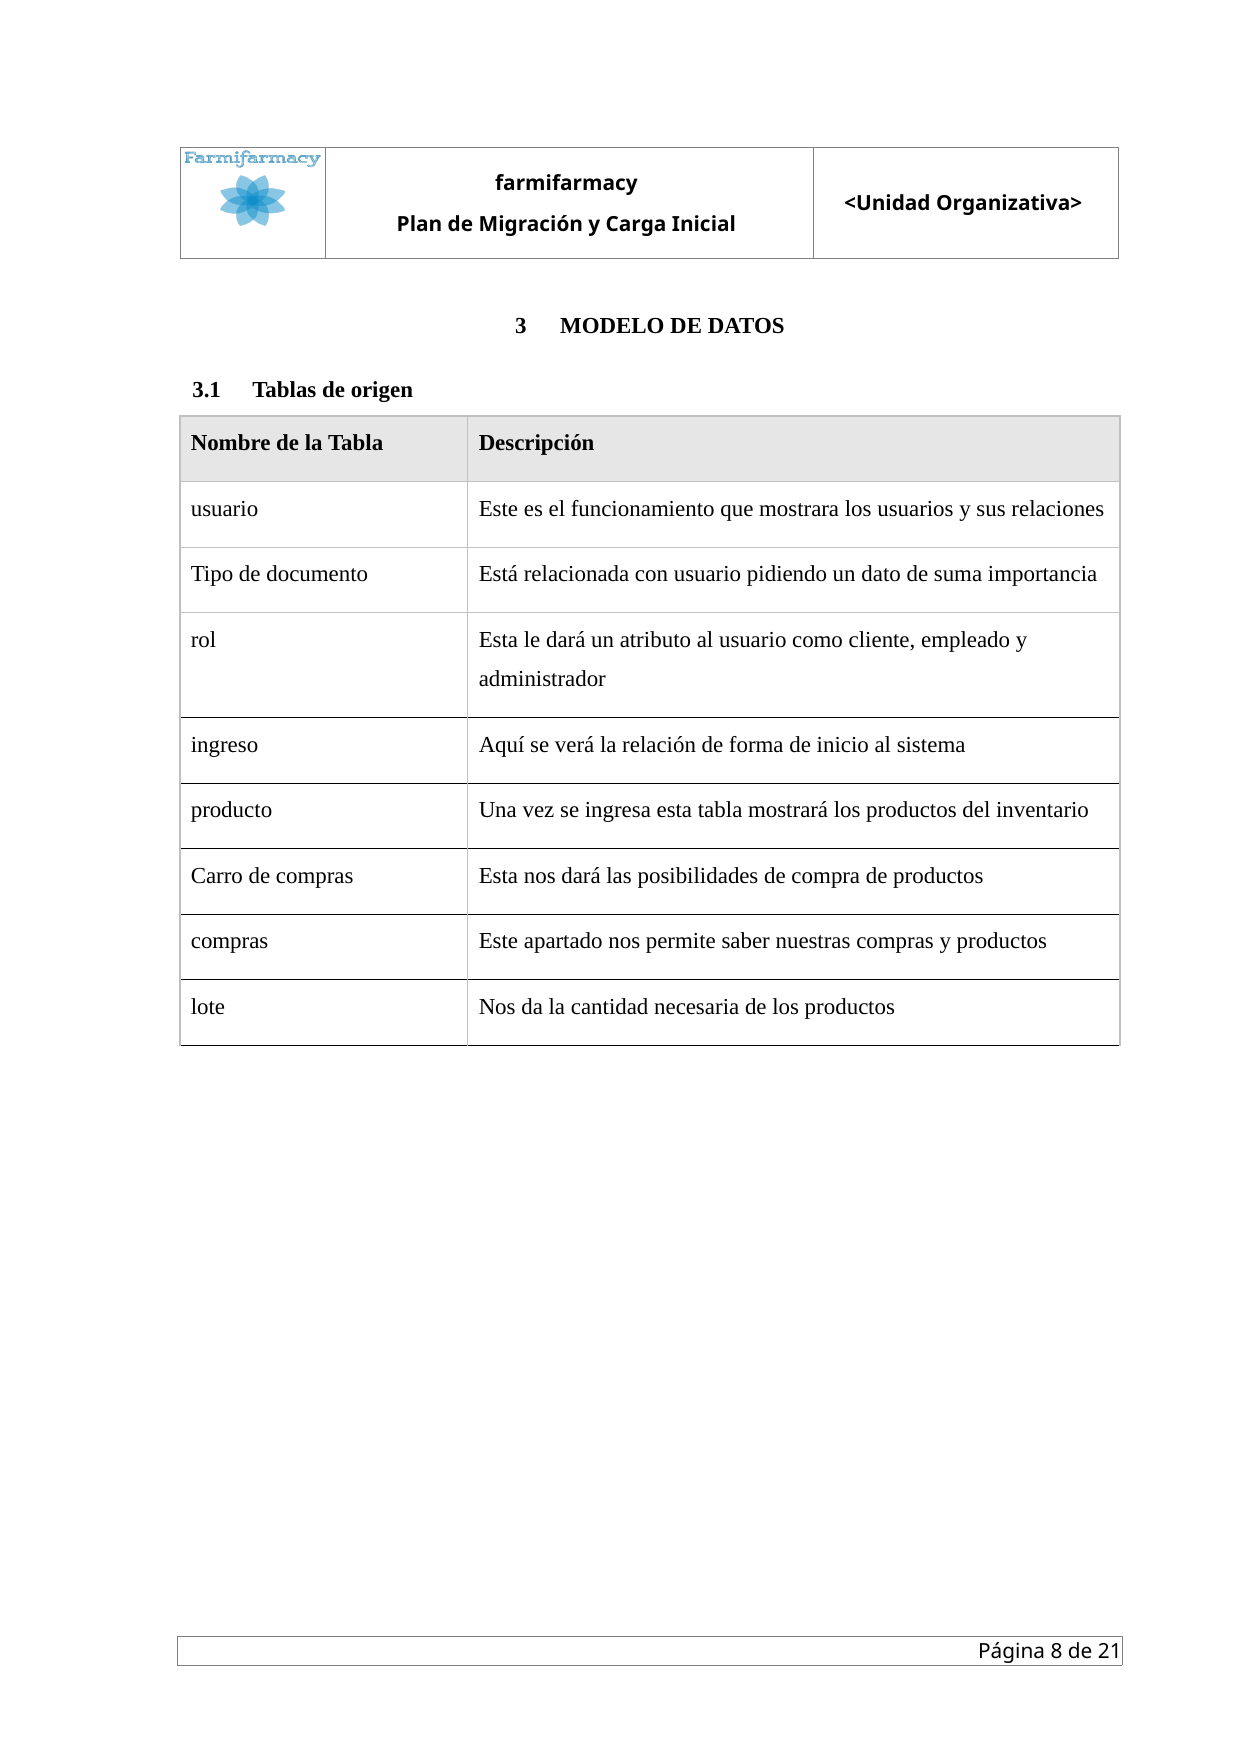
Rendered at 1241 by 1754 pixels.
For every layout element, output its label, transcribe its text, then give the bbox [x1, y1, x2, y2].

subtitle MODELO DE DATOS [177, 312, 1122, 339]
table_cell lote [181, 980, 467, 1045]
table_cell Este es el funcionamiento que mostrara los usuarios y sus relaciones [468, 482, 1119, 547]
table_header Nombre de la Tabla [181, 417, 467, 481]
table_cell Está relacionada con usuario pidiendo un dato de suma importancia [468, 548, 1119, 612]
table_cell ingreso [181, 718, 467, 783]
table_cell producto [181, 784, 467, 848]
table_cell Aquí se verá la relación de forma de inicio al sistema [468, 718, 1119, 783]
table_cell rol [181, 613, 467, 717]
table_cell usuario [181, 482, 467, 547]
table_cell Nos da la cantidad necesaria de los productos [468, 980, 1119, 1045]
table_header Descripción [468, 417, 1119, 481]
table_cell Este apartado nos permite saber nuestras compras y productos [468, 915, 1119, 979]
table_cell Carro de compras [181, 849, 467, 914]
subtitle Tablas de origen [192, 376, 1122, 403]
table_cell Esta nos dará las posibilidades de compra de productos [468, 849, 1119, 914]
table_cell compras [181, 915, 467, 979]
table_cell Una vez se ingresa esta tabla mostrará los productos del inventario [468, 784, 1119, 848]
table_cell Esta le dará un atributo al usuario como cliente, empleado y administrador [468, 613, 1119, 717]
table_cell Tipo de documento [181, 548, 467, 612]
